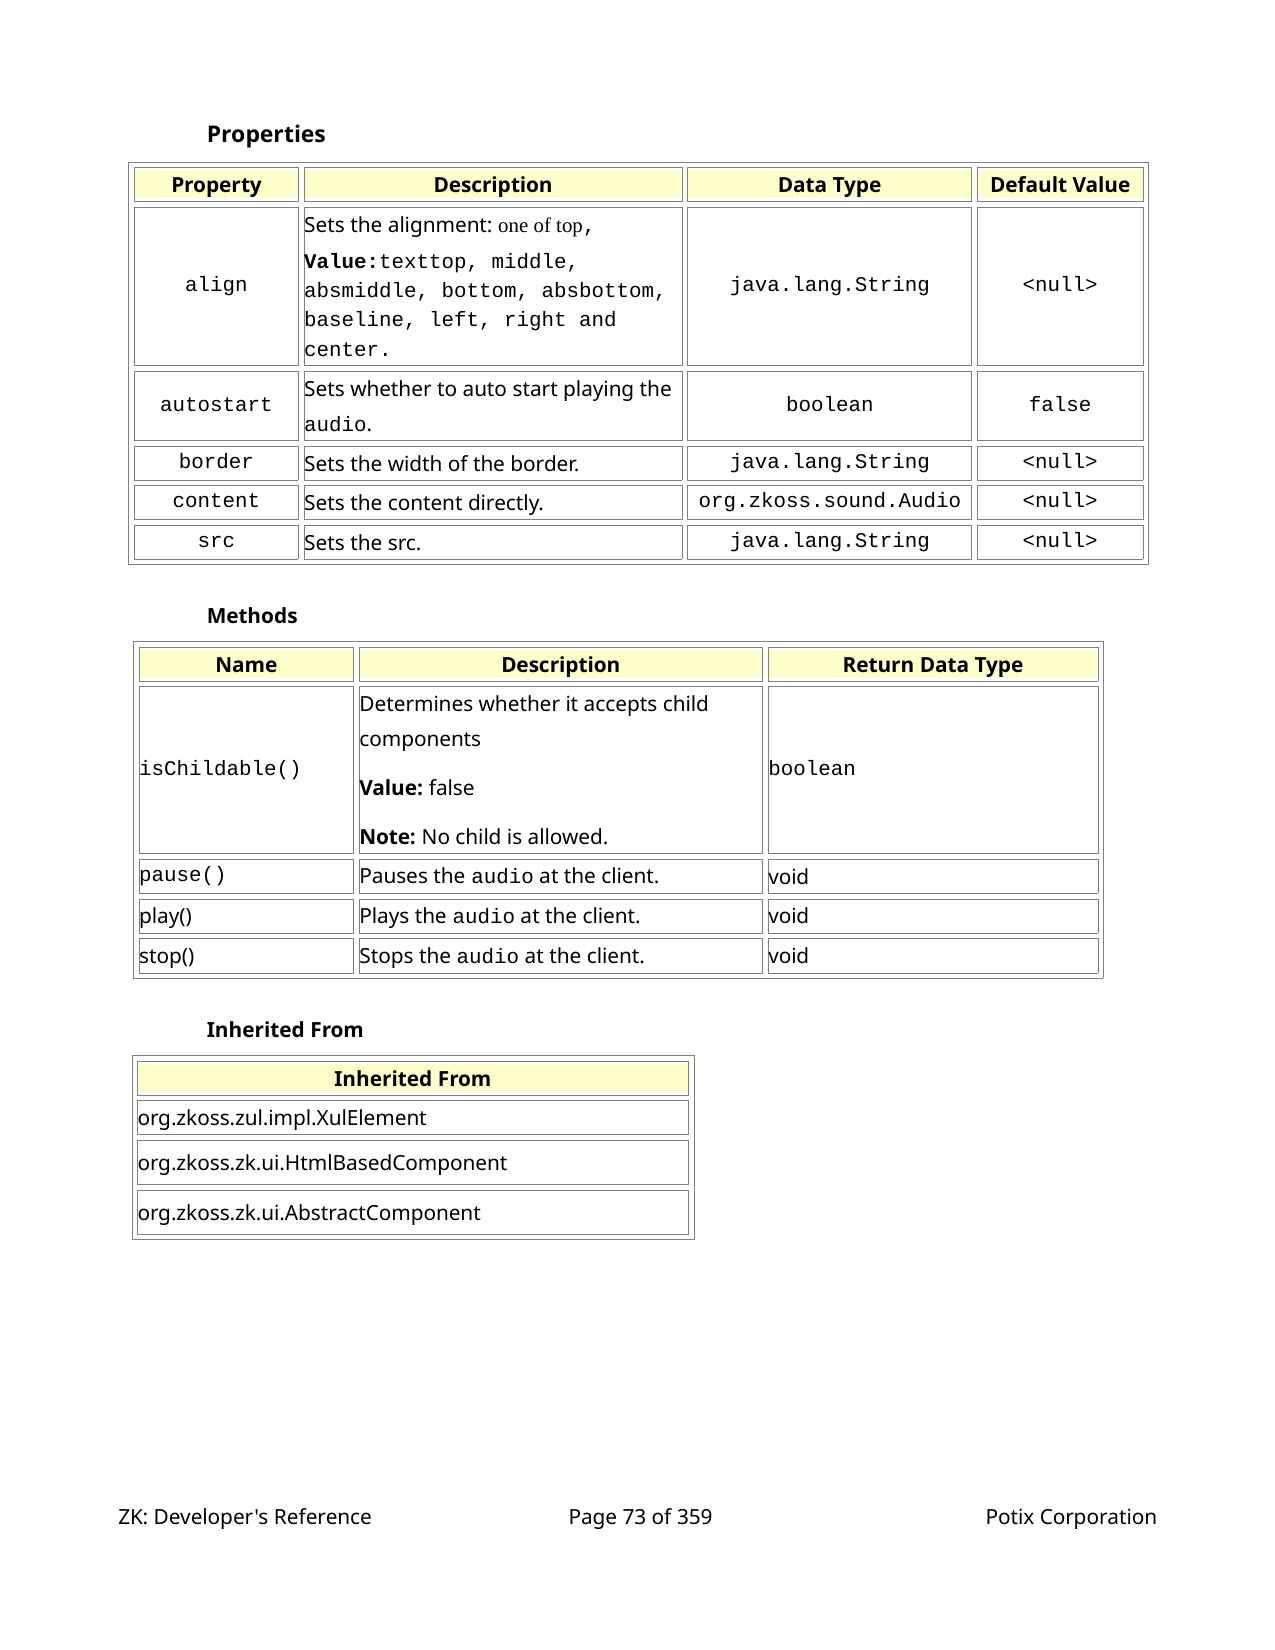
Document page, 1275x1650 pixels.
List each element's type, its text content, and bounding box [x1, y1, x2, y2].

table_cell src [131, 519, 301, 559]
table_cell pause() [136, 853, 356, 893]
table_header Name [136, 642, 356, 681]
table_cell org.zkoss.zk.ui.HtmlBasedComponent [134, 1134, 691, 1184]
subtitle Properties [207, 118, 1157, 149]
table_header Data Type [685, 163, 974, 201]
table_cell <null> [974, 201, 1146, 365]
table_cell autostart [131, 365, 301, 440]
subtitle Methods [207, 601, 1157, 629]
table_cell border [131, 440, 301, 480]
table_cell boolean [765, 681, 1101, 853]
table_cell java.lang.String [685, 440, 974, 480]
table_cell Determines whether it accepts child components Value: false Note: No child is allowed. [356, 681, 765, 853]
table_cell false [974, 365, 1146, 440]
table_cell content [131, 480, 301, 519]
table_cell <null> [974, 519, 1146, 559]
table_cell isChildable() [136, 681, 356, 853]
table_header Description [301, 163, 685, 201]
table_cell Sets the src. [301, 519, 685, 559]
table_cell org.zkoss.zk.ui.AbstractComponent [134, 1184, 691, 1234]
table_cell void [765, 933, 1101, 973]
table_cell play() [136, 893, 356, 933]
table_cell org.zkoss.sound.Audio [685, 480, 974, 519]
table_cell <null> [974, 480, 1146, 519]
table_header Property [131, 163, 301, 201]
table_header Description [356, 642, 765, 681]
table_cell <null> [974, 440, 1146, 480]
table_cell Stops the audio at the client. [356, 933, 765, 973]
subtitle Inherited From [207, 1015, 1157, 1043]
table_cell Sets the content directly. [301, 480, 685, 519]
table_cell Sets the width of the border. [301, 440, 685, 480]
table_cell java.lang.String [685, 519, 974, 559]
table_cell align [131, 201, 301, 365]
table_header Return Data Type [765, 642, 1101, 681]
table_cell boolean [685, 365, 974, 440]
table_cell void [765, 893, 1101, 933]
table_cell Sets whether to auto start playing the audio. [301, 365, 685, 440]
table_cell org.zkoss.zul.impl.XulElement [134, 1095, 691, 1134]
table_header Inherited From [134, 1056, 691, 1095]
table_cell stop() [136, 933, 356, 973]
table_header Default Value [974, 163, 1146, 201]
table_cell Sets the alignment: one of top, Value:texttop, middle, absmiddle, bottom, absbottom, baseline, left, right and center. [301, 201, 685, 365]
table_cell Pauses the audio at the client. [356, 853, 765, 893]
table_cell java.lang.String [685, 201, 974, 365]
table_cell Plays the audio at the client. [356, 893, 765, 933]
table_cell void [765, 853, 1101, 893]
